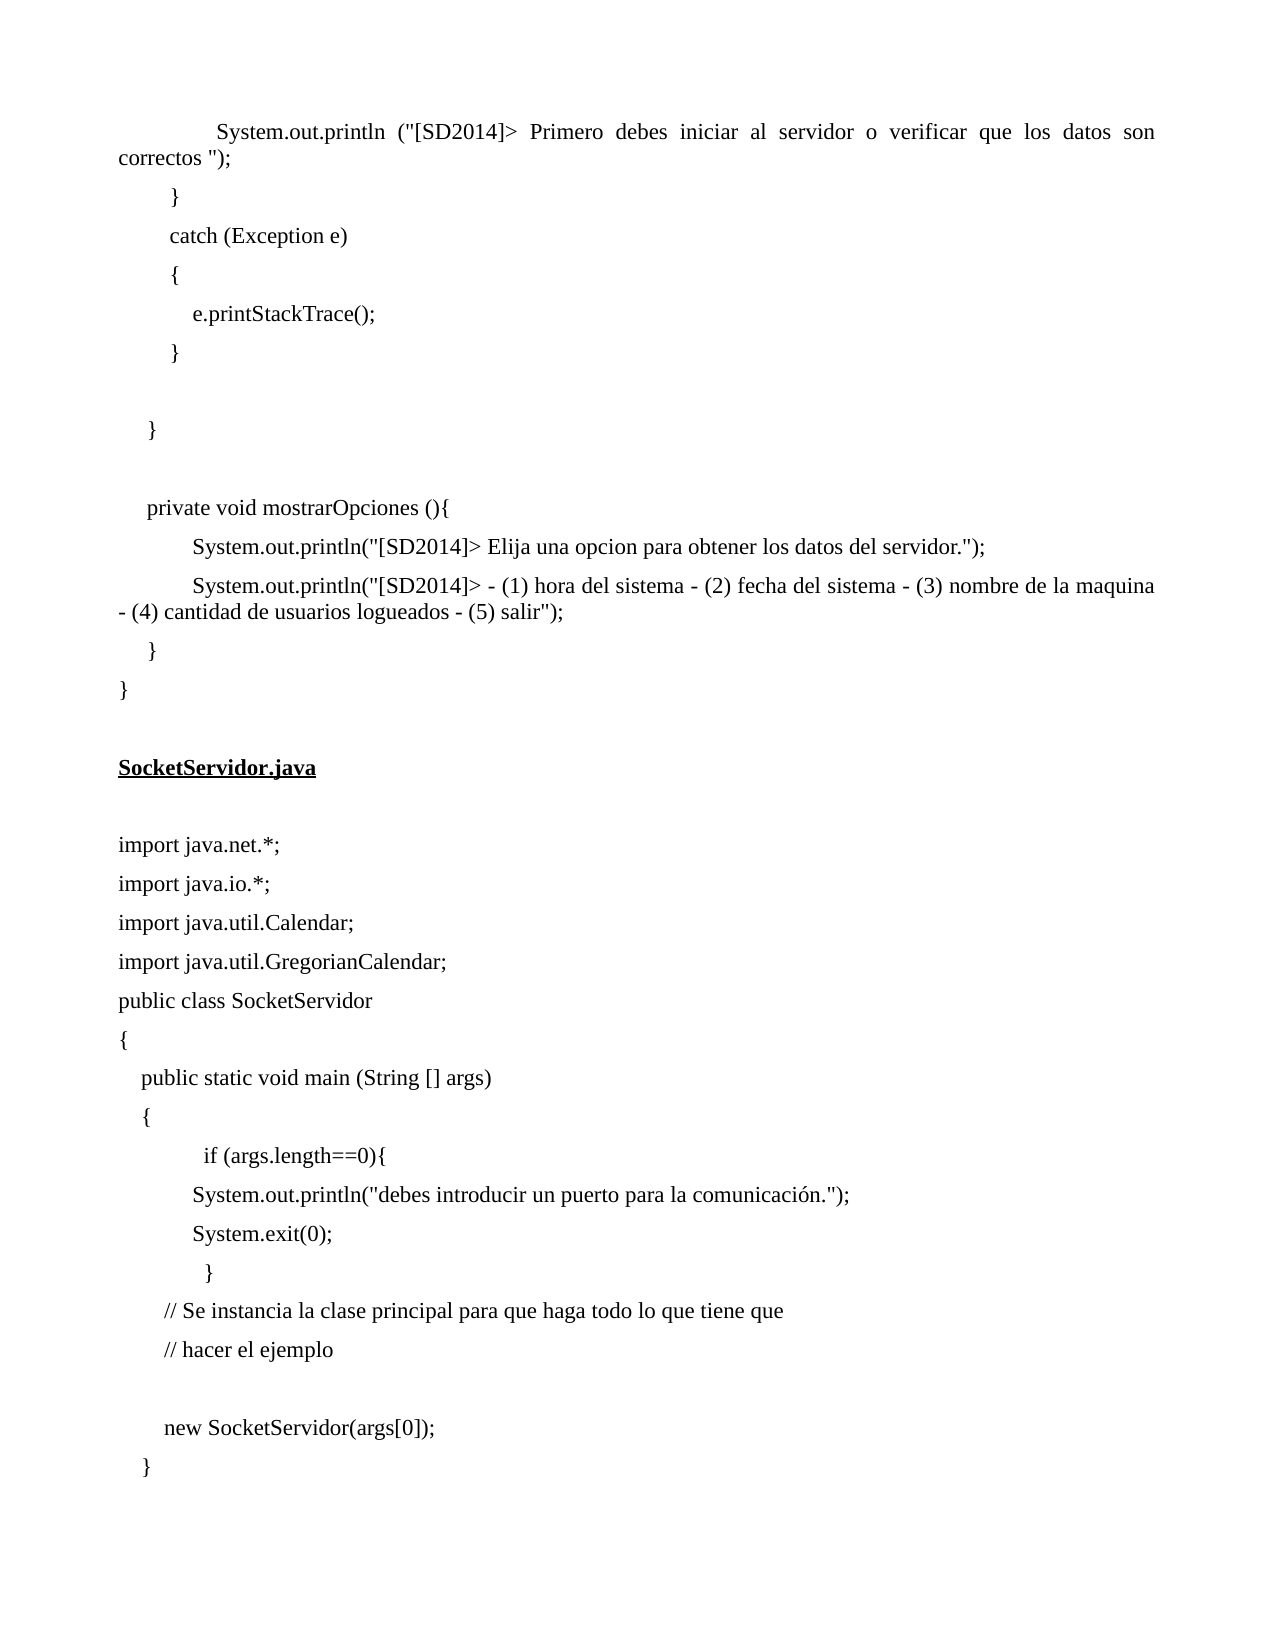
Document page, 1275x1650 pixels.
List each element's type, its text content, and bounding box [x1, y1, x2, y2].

text { [118, 261, 1157, 287]
text { [118, 1103, 1157, 1130]
text import java.util.Calendar; [118, 909, 1157, 935]
text SocketServidor.java [118, 754, 1157, 780]
text import java.net.*; [118, 831, 1157, 858]
text System.out.println("[SD2014]> - (1) hora del sistema - (2) fecha del sistema - (3) nombre de la maquina - (4) cantidad de usuarios logueados - (5) salir"); [118, 572, 1157, 624]
text catch (Exception e) [118, 222, 1157, 248]
text import java.io.*; [118, 870, 1157, 897]
text } [118, 416, 1157, 443]
text System.out.println ("[SD2014]> Primero debes iniciar al servidor o verificar que los datos son correctos "); [118, 118, 1157, 171]
text System.out.println("[SD2014]> Elija una opcion para obtener los datos del servidor."); [118, 533, 1157, 559]
text { [118, 1026, 1157, 1052]
text System.exit(0); [118, 1220, 1157, 1246]
text System.out.println("debes introducir un puerto para la comunicación."); [118, 1181, 1157, 1207]
text if (args.length==0){ [118, 1142, 1157, 1168]
text } [118, 339, 1157, 365]
text import java.util.GregorianCalendar; [118, 948, 1157, 974]
text public static void main (String [] args) [118, 1064, 1157, 1091]
text // Se instancia la clase principal para que haga todo lo que tiene que [118, 1298, 1157, 1324]
text } [118, 676, 1157, 702]
text } [118, 183, 1157, 210]
text } [118, 1259, 1157, 1285]
text // hacer el ejemplo [118, 1336, 1157, 1363]
text private void mostrarOpciones (){ [118, 494, 1157, 521]
text e.printStackTrace(); [118, 300, 1157, 326]
text new SocketServidor(args[0]); [118, 1414, 1157, 1441]
text public class SocketServidor [118, 987, 1157, 1013]
text } [118, 637, 1157, 663]
text } [118, 1453, 1157, 1479]
